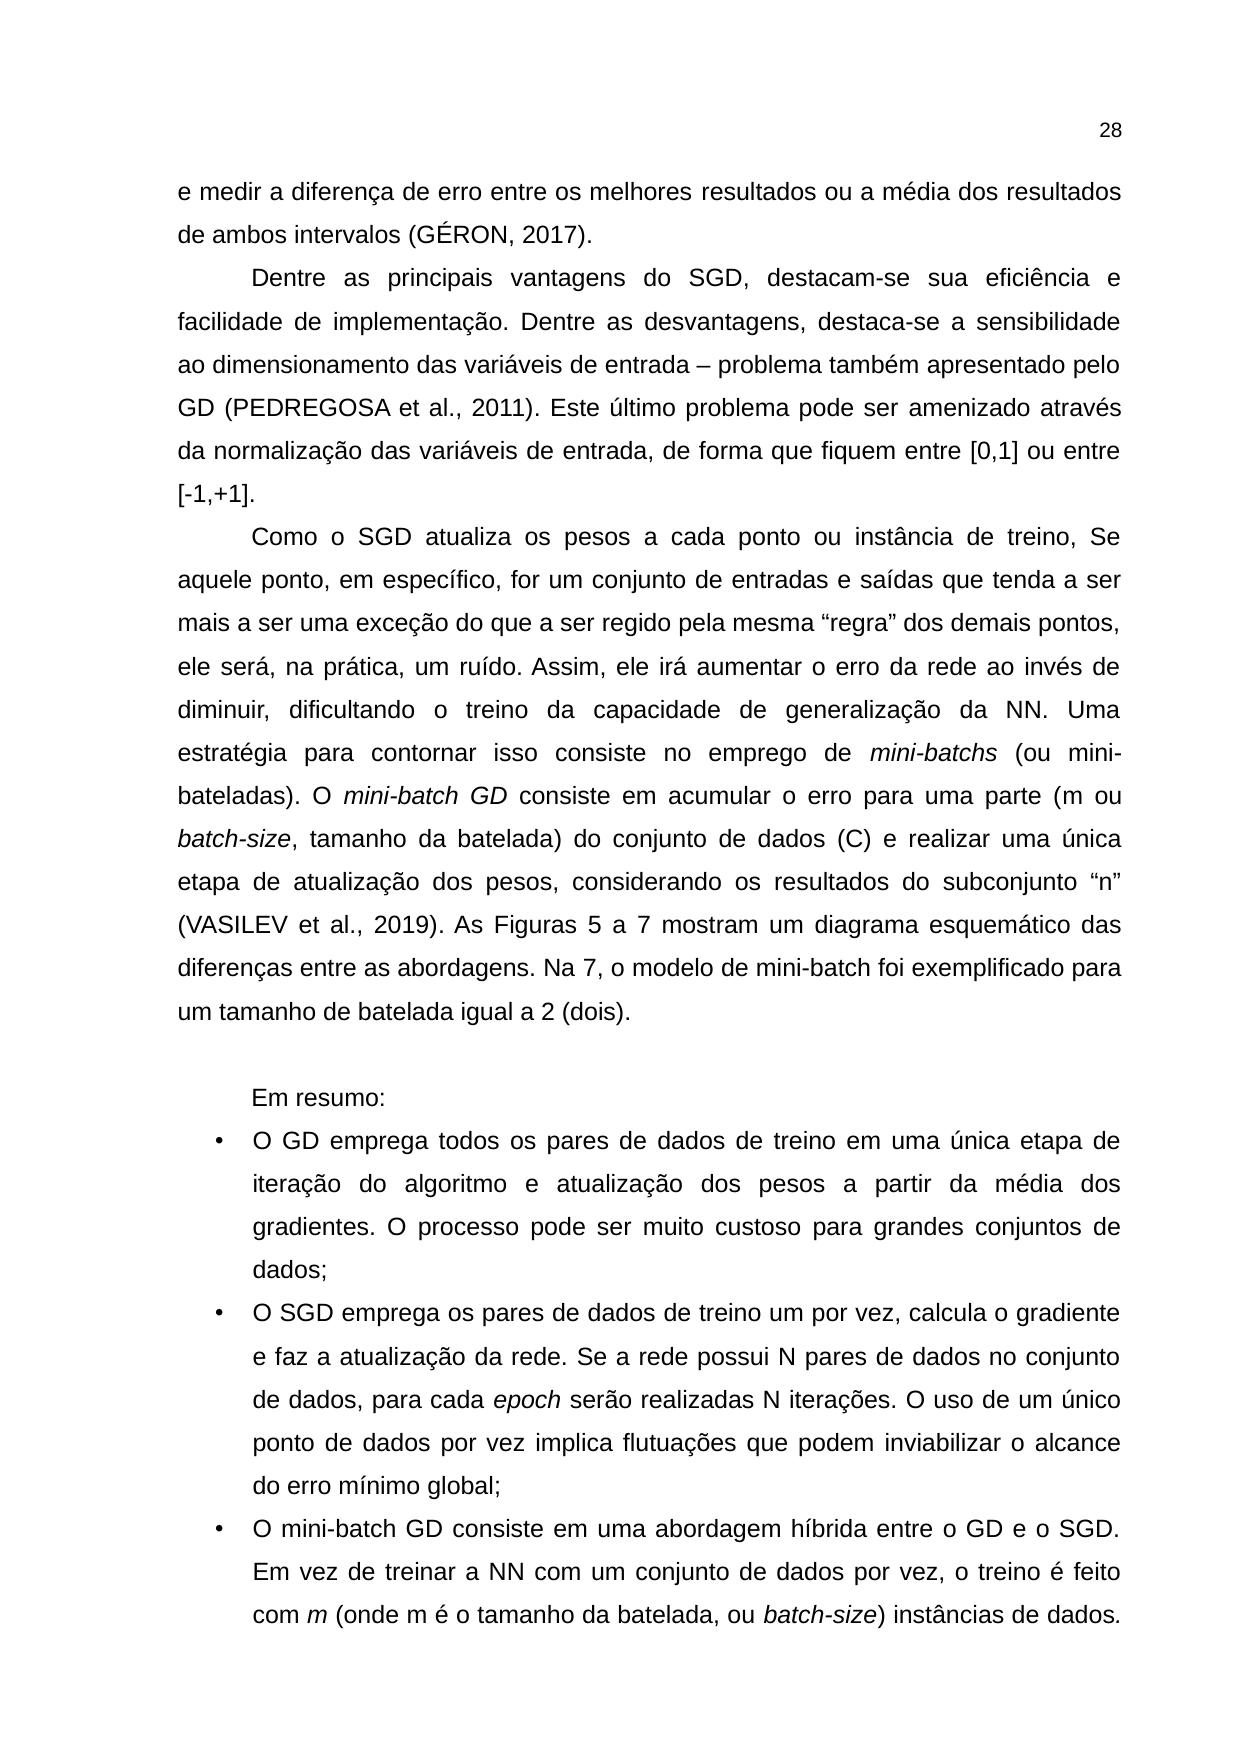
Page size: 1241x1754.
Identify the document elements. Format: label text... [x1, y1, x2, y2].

text Em resumo: [177, 1083, 1122, 1111]
text Como o SGD atualiza os pesos a cada ponto ou instância de treino, Se aquele ponto, em específico, for um conjunto de entradas e saídas que tenda a ser mais a ser uma exceção do que a ser regido pela mesma “regra” dos demais pontos, ele será, na prática, um ruído. Assim, ele irá aumentar o erro da rede ao invés de diminuir, dificultando o treino da capacidade de generalização da NN. Uma estratégia para contornar isso consiste no emprego de mini-batchs (ou mini-bateladas). O mini-batch GD consiste em acumular o erro para uma parte (m ou batch-size, tamanho da batelada) do conjunto de dados (C) e realizar uma única etapa de atualização dos pesos, considerando os resultados do subconjunto “n” (VASILEV et al., 2019). As Figuras 5 a 7 mostram um diagrama esquemático das diferenças entre as abordagens. Na 7, o modelo de mini-batch foi exemplificado para um tamanho de batelada igual a 2 (dois). [177, 522, 1122, 1025]
text e medir a diferença de erro entre os melhores resultados ou a média dos resultados de ambos intervalos (GÉRON, 2017). [177, 177, 1122, 249]
list O SGD emprega os pares de dados de treino um por vez, calcula o gradiente e faz a atualização da rede. Se a rede possui N pares de dados no conjunto de dados, para cada epoch serão realizadas N iterações. O uso de um único ponto de dados por vez implica flutuações que podem inviabilizar o alcance do erro mínimo global; [215, 1298, 1122, 1500]
list O GD emprega todos os pares de dados de treino em uma única etapa de iteração do algoritmo e atualização dos pesos a partir da média dos gradientes. O processo pode ser muito custoso para grandes conjuntos de dados; [215, 1126, 1122, 1284]
list O mini-batch GD consiste em uma abordagem híbrida entre o GD e o SGD. Em vez de treinar a NN com um conjunto de dados por vez, o treino é feito com m (onde m é o tamanho da batelada, ou batch-size) instâncias de dados. [215, 1514, 1122, 1629]
text Dentre as principais vantagens do SGD, destacam-se sua eficiência e facilidade de implementação. Dentre as desvantagens, destaca-se a sensibilidade ao dimensionamento das variáveis de entrada – problema também apresentado pelo GD (PEDREGOSA et al., 2011). Este último problema pode ser amenizado através da normalização das variáveis de entrada, de forma que fiquem entre [0,1] ou entre [-1,+1]. [177, 263, 1122, 508]
